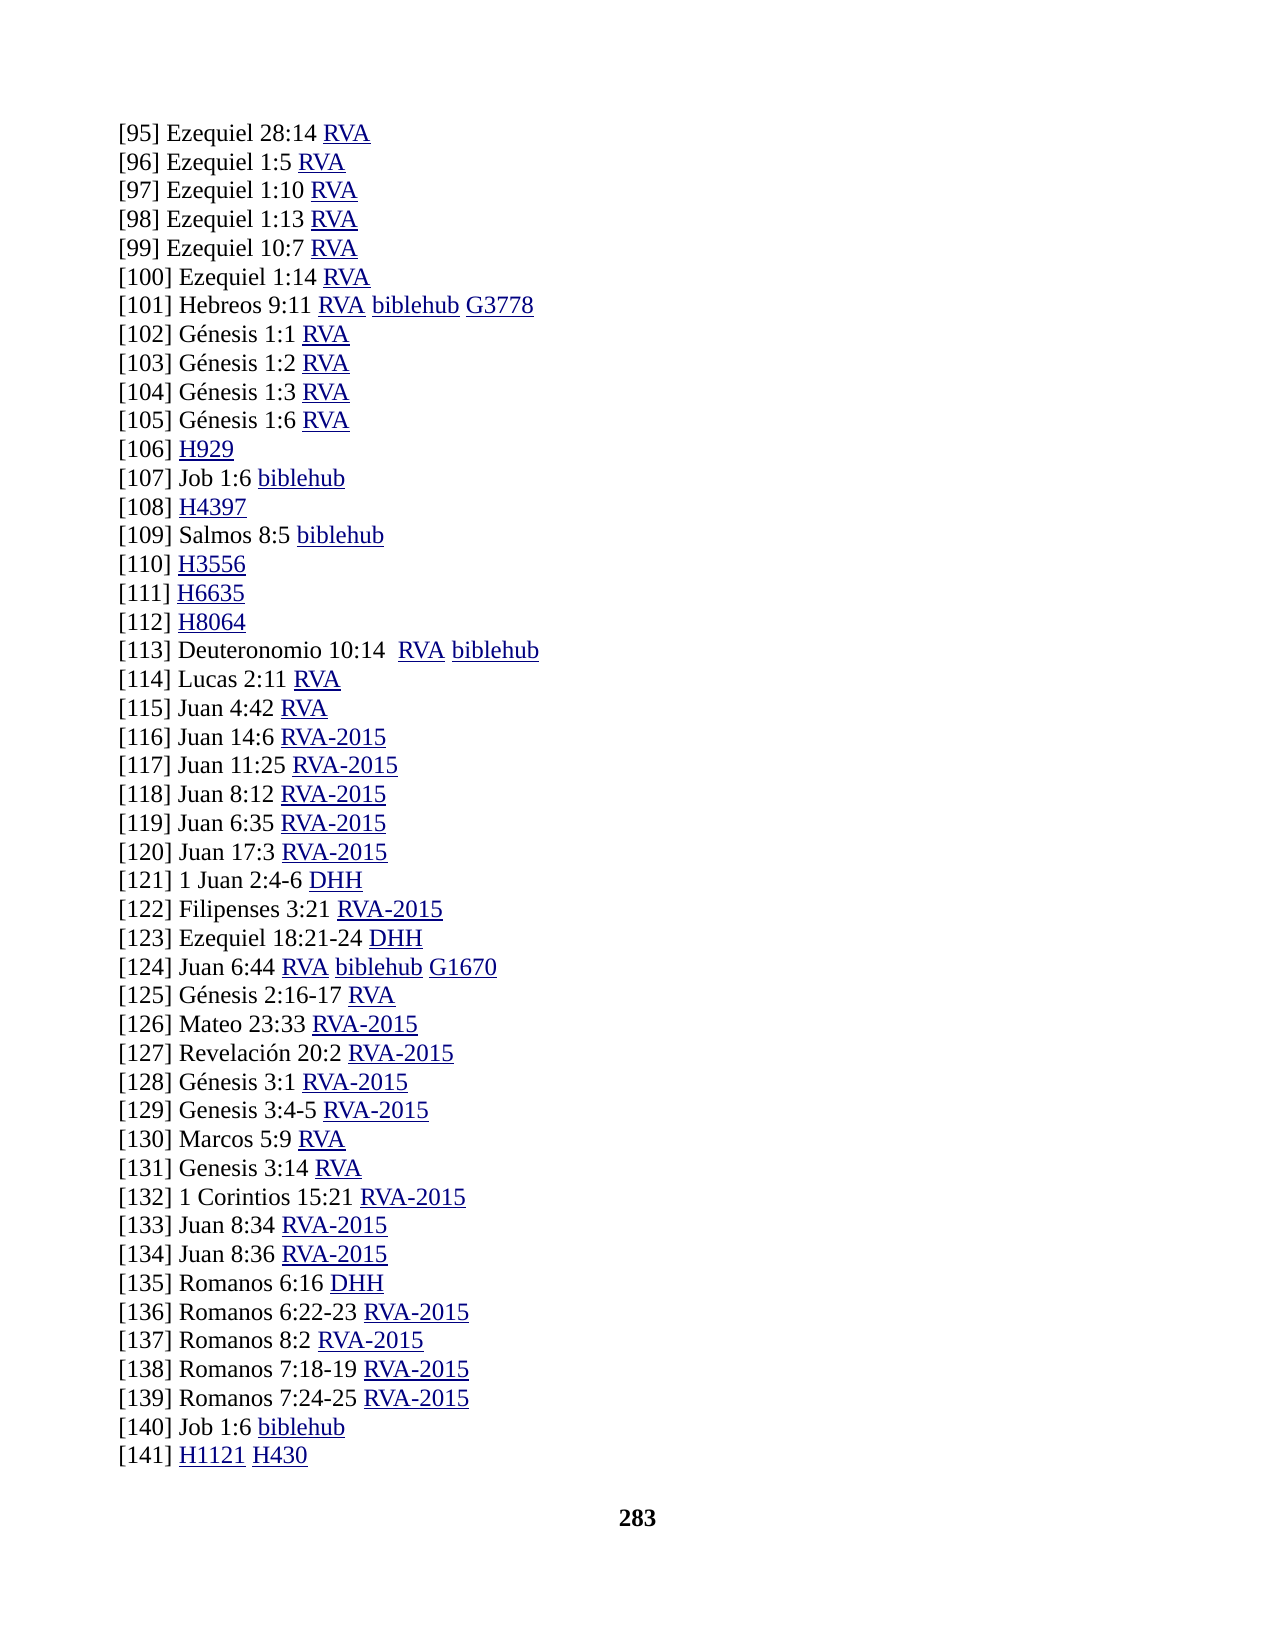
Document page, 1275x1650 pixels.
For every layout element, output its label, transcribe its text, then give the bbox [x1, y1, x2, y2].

text Genesis 3:4-5 RVA-2015 [118, 1096, 1157, 1124]
text H1121 H430 [118, 1441, 1157, 1469]
text Juan 8:34 RVA-2015 [118, 1211, 1157, 1239]
text H3556 [118, 549, 1157, 578]
text Génesis 2:16-17 RVA [118, 981, 1157, 1009]
text Juan 17:3 RVA-2015 [118, 837, 1157, 866]
text Romanos 8:2 RVA-2015 [118, 1326, 1157, 1354]
text H929 [118, 434, 1157, 463]
text Génesis 1:2 RVA [118, 348, 1157, 377]
text Juan 6:44 RVA biblehub G1670 [118, 952, 1157, 981]
text 1 Corintios 15:21 RVA-2015 [118, 1182, 1157, 1211]
text Génesis 1:3 RVA [118, 377, 1157, 406]
text Genesis 3:14 RVA [118, 1153, 1157, 1182]
text Deuteronomio 10:14 RVA biblehub [118, 636, 1157, 664]
text Génesis 1:1 RVA [118, 319, 1157, 348]
text Juan 14:6 RVA-2015 [118, 722, 1157, 751]
text Salmos 8:5 biblehub [118, 521, 1157, 549]
text Lucas 2:11 RVA [118, 664, 1157, 693]
text Génesis 3:1 RVA-2015 [118, 1067, 1157, 1096]
text Filipenses 3:21 RVA-2015 [118, 894, 1157, 923]
text Ezequiel 28:14 RVA [118, 118, 1157, 147]
text Ezequiel 10:7 RVA [118, 233, 1157, 262]
text H6635 [118, 578, 1157, 607]
text 1 Juan 2:4-6 DHH [118, 866, 1157, 894]
text Juan 4:42 RVA [118, 693, 1157, 722]
text Juan 11:25 RVA-2015 [118, 751, 1157, 779]
text Marcos 5:9 RVA [118, 1124, 1157, 1153]
text H4397 [118, 492, 1157, 521]
text Ezequiel 1:13 RVA [118, 204, 1157, 233]
text Juan 8:12 RVA-2015 [118, 779, 1157, 808]
text H8064 [118, 607, 1157, 636]
text Hebreos 9:11 RVA biblehub G3778 [118, 291, 1157, 319]
text Job 1:6 biblehub [118, 1412, 1157, 1441]
text Romanos 6:22-23 RVA-2015 [118, 1297, 1157, 1326]
text Ezequiel 1:5 RVA [118, 147, 1157, 176]
text Job 1:6 biblehub [118, 463, 1157, 492]
text Ezequiel 1:14 RVA [118, 262, 1157, 291]
text Romanos 7:18-19 RVA-2015 [118, 1354, 1157, 1383]
text Romanos 6:16 DHH [118, 1268, 1157, 1297]
text Génesis 1:6 RVA [118, 406, 1157, 434]
text Ezequiel 1:10 RVA [118, 176, 1157, 204]
text Romanos 7:24-25 RVA-2015 [118, 1383, 1157, 1412]
text Ezequiel 18:21-24 DHH [118, 923, 1157, 952]
text Juan 6:35 RVA-2015 [118, 808, 1157, 837]
text Juan 8:36 RVA-2015 [118, 1239, 1157, 1268]
text Mateo 23:33 RVA-2015 [118, 1009, 1157, 1038]
text Revelación 20:2 RVA-2015 [118, 1038, 1157, 1067]
